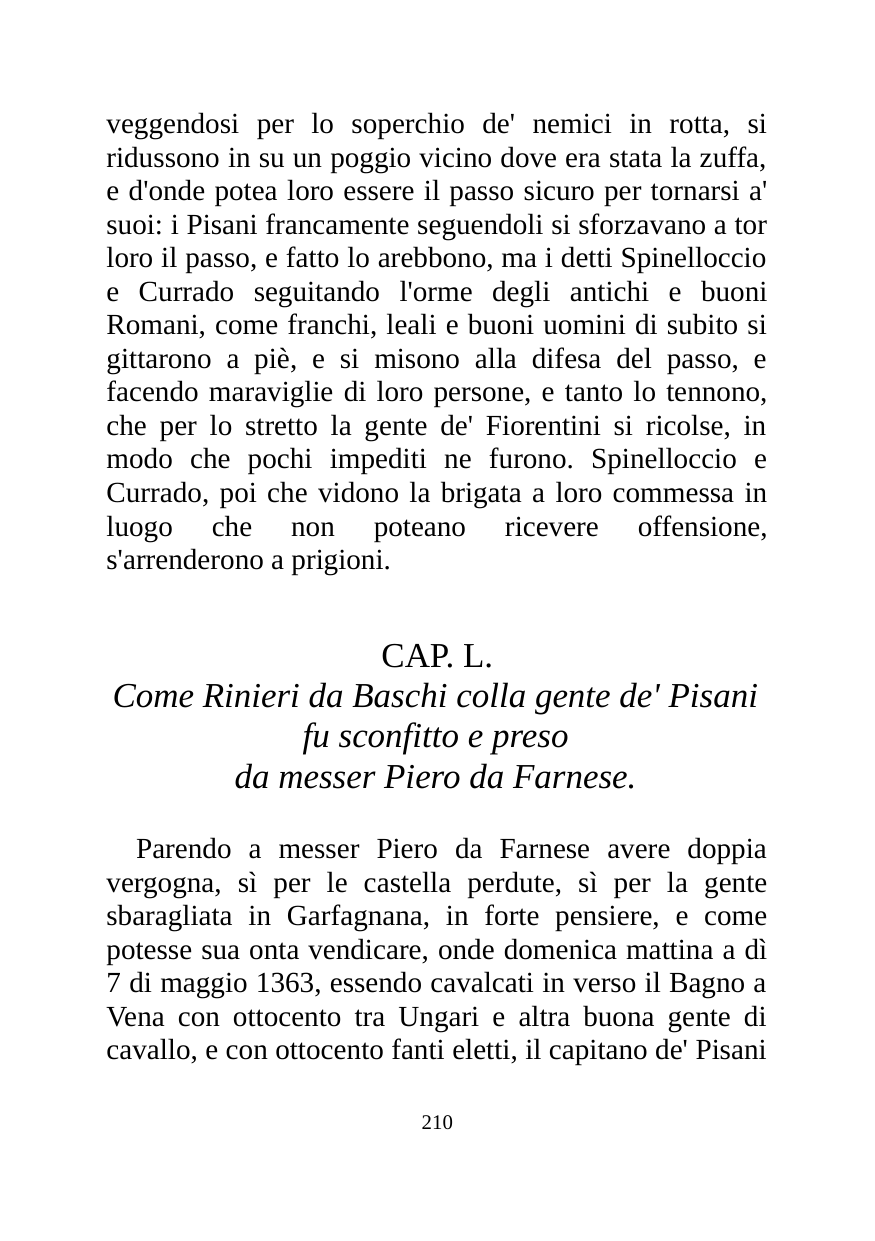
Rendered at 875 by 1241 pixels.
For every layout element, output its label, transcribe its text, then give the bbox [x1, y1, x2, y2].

text Parendo a messer Piero da Farnese avere doppia vergogna, sì per le castella perdute, sì per la gente sbaragliata in Garfagnana, in forte pensiere, e come potesse sua onta vendicare, onde domenica mattina a dì 7 di maggio 1363, essendo cavalcati in verso il Bagno a Vena con ottocento tra Ungari e altra buona gente di cavallo, e con ottocento fanti eletti, il capitano de' Pisani [106, 831, 768, 1066]
text veggendosi per lo soperchio de' nemici in rotta, si ridussono in su un poggio vicino dove era stata la zuffa, e d'onde potea loro essere il passo sicuro per tornarsi a' suoi: i Pisani francamente seguendoli si sforzavano a tor loro il passo, e fatto lo arebbono, ma i detti Spinelloccio e Currado seguitando l'orme degli antichi e buoni Romani, come franchi, leali e buoni uomini di subito si gittarono a piè, e si misono alla difesa del passo, e facendo maraviglie di loro persone, e tanto lo tennono, che per lo stretto la gente de' Fiorentini si ricolse, in modo che pochi impediti ne furono. Spinelloccio e Currado, poi che vidono la brigata a loro commessa in luogo che non poteano ricevere offensione, s'arrenderono a prigioni. [106, 106, 768, 576]
subtitle CAP. L. Come Rinieri da Baschi colla gente de' Pisani fu sconfitto e preso da messer Piero da Farnese. [106, 635, 768, 796]
